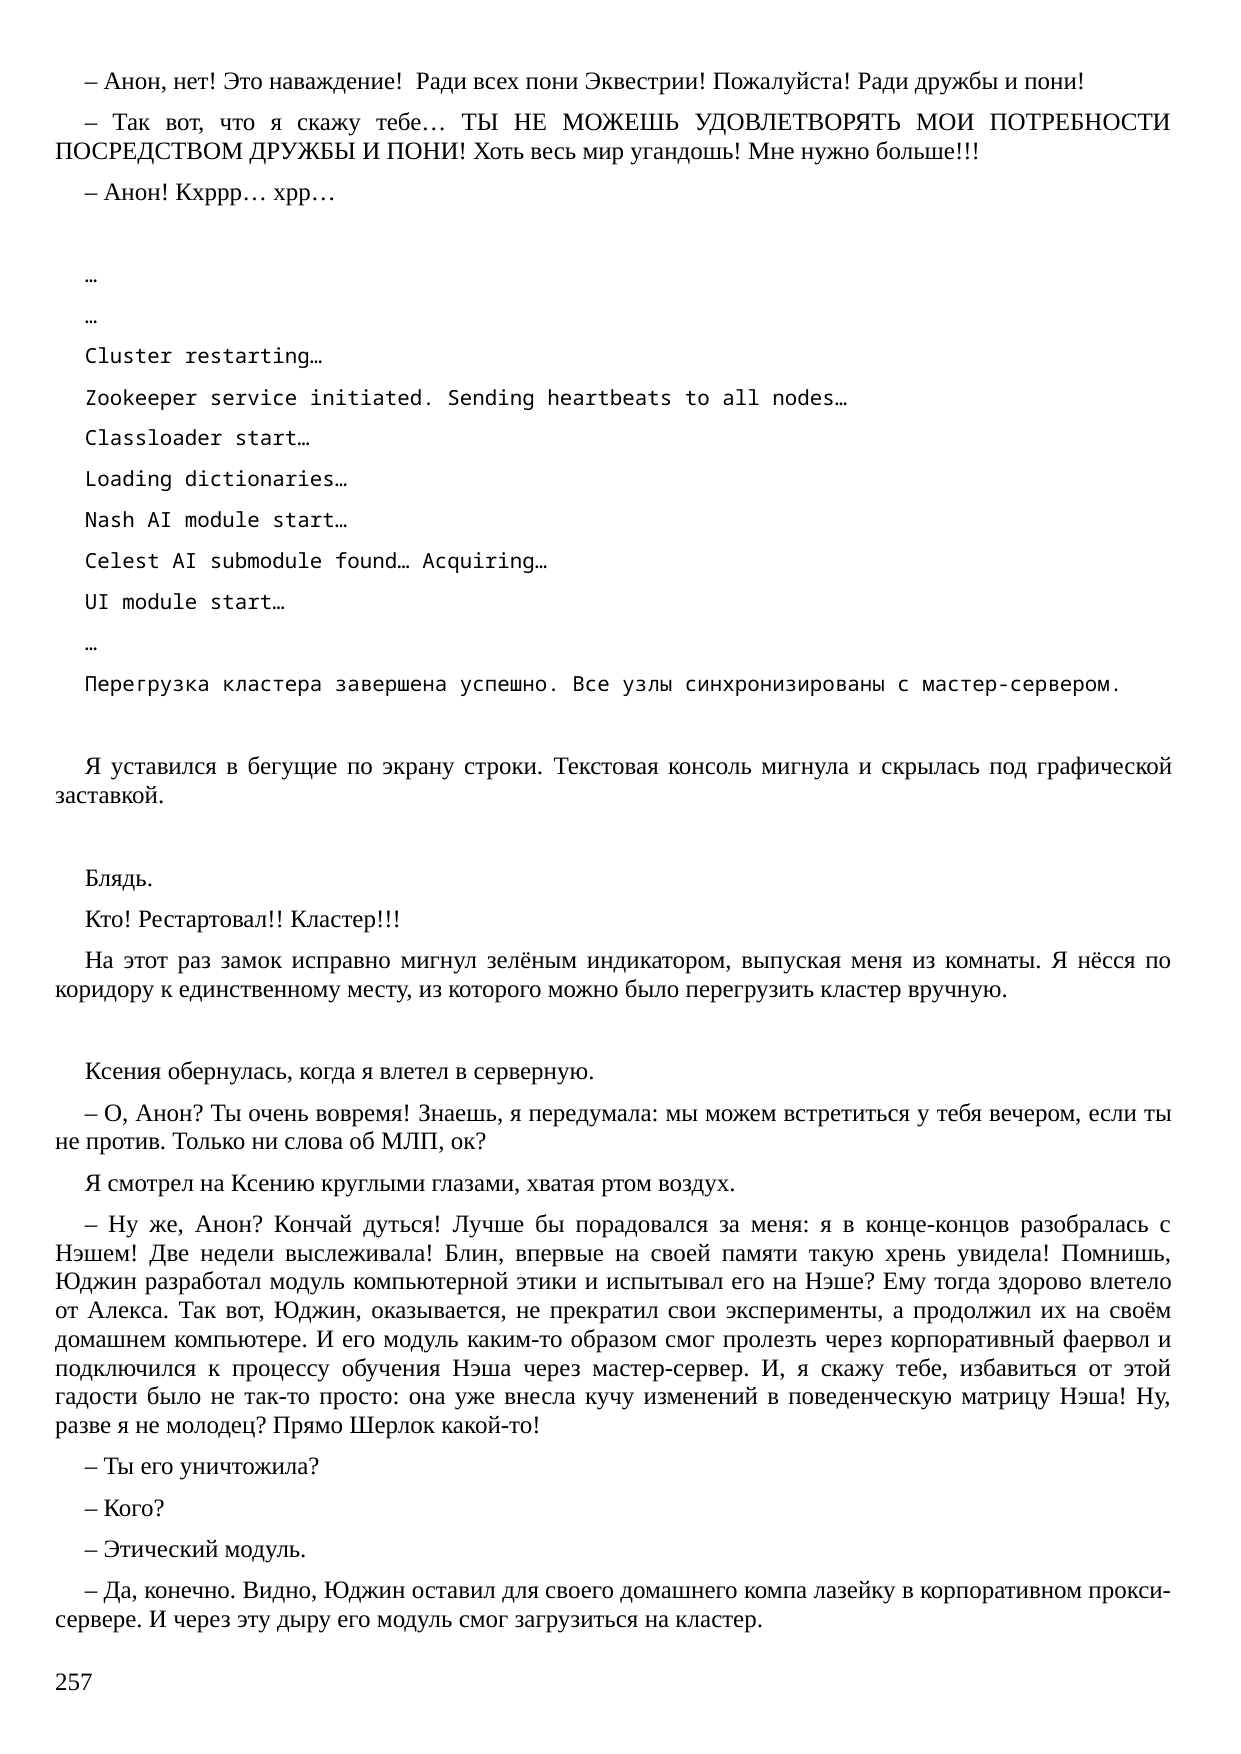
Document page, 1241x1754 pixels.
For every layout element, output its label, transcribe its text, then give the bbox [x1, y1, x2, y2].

text – О, Анон? Ты очень вовремя! Знаешь, я передумала: мы можем встретиться у тебя вечером, если ты не против. Только ни слова об МЛП, ок? [55, 1098, 1173, 1155]
text Celest AI submodule found… Acquiring… [55, 546, 1173, 575]
text Кто! Рестартовал!! Кластер!!! [55, 904, 1173, 933]
text Loading dictionaries… [55, 464, 1173, 493]
text UI module start… [55, 587, 1173, 616]
text – Анон! Кхррр… хрр… [55, 177, 1173, 206]
text – Анон, нет! Это наваждение! Ради всех пони Эквестрии! Пожалуйста! Ради дружбы и пони! [55, 66, 1173, 95]
text Classloader start… [55, 423, 1173, 452]
text – Так вот, что я скажу тебе… ТЫ НЕ МОЖЕШЬ УДОВЛЕТВОРЯТЬ МОИ ПОТРЕБНОСТИ ПОСРЕДСТВОМ ДРУЖБЫ И ПОНИ! Хоть весь мир угандошь! Мне нужно больше!!! [55, 107, 1173, 165]
text … [55, 628, 1173, 657]
text Zookeeper service initiated. Sending heartbeats to all nodes… [55, 383, 1173, 411]
text … [55, 260, 1173, 288]
text – Кого? [55, 1493, 1173, 1521]
text Перегрузка кластера завершена успешно. Все узлы синхронизированы с мастер-сервером. [55, 669, 1173, 698]
text – Ну же, Анон? Кончай дуться! Лучше бы порадовался за меня: я в конце-концов разобралась с Нэшем! Две недели выслеживала! Блин, впервые на своей памяти такую хрень увидела! Помнишь, Юджин разработал модуль компьютерной этики и испытывал его на Нэше? Ему тогда здорово влетело от Алекса. Так вот, Юджин, оказывается, не прекратил свои эксперименты, а продолжил их на своём домашнем компьютере. И его модуль каким-то образом смог пролезть через корпоративный фаервол и подключился к процессу обучения Нэша через мастер-сервер. И, я скажу тебе, избавиться от этой гадости было не так-то просто: она уже внесла кучу изменений в поведенческую матрицу Нэша! Ну, разве я не молодец? Прямо Шерлок какой-то! [55, 1209, 1173, 1439]
text – Ты его уничтожила? [55, 1451, 1173, 1480]
text Ксения обернулась, когда я влетел в серверную. [55, 1056, 1173, 1085]
text Блядь. [55, 863, 1173, 891]
text На этот раз замок исправно мигнул зелёным индикатором, выпуская меня из комнаты. Я нёсся по коридору к единственному месту, из которого можно было перегрузить кластер вручную. [55, 945, 1173, 1003]
text – Да, конечно. Видно, Юджин оставил для своего домашнего компа лазейку в корпоративном прокси-сервере. И через эту дыру его модуль смог загрузиться на кластер. [55, 1575, 1173, 1633]
text Nash AI module start… [55, 505, 1173, 534]
text Я смотрел на Ксению круглыми глазами, хватая ртом воздух. [55, 1168, 1173, 1196]
text … [55, 301, 1173, 329]
text Cluster restarting… [55, 342, 1173, 370]
text – Этический модуль. [55, 1534, 1173, 1563]
text Я уставился в бегущие по экрану строки. Текстовая консоль мигнула и скрылась под графической заставкой. [55, 751, 1173, 809]
